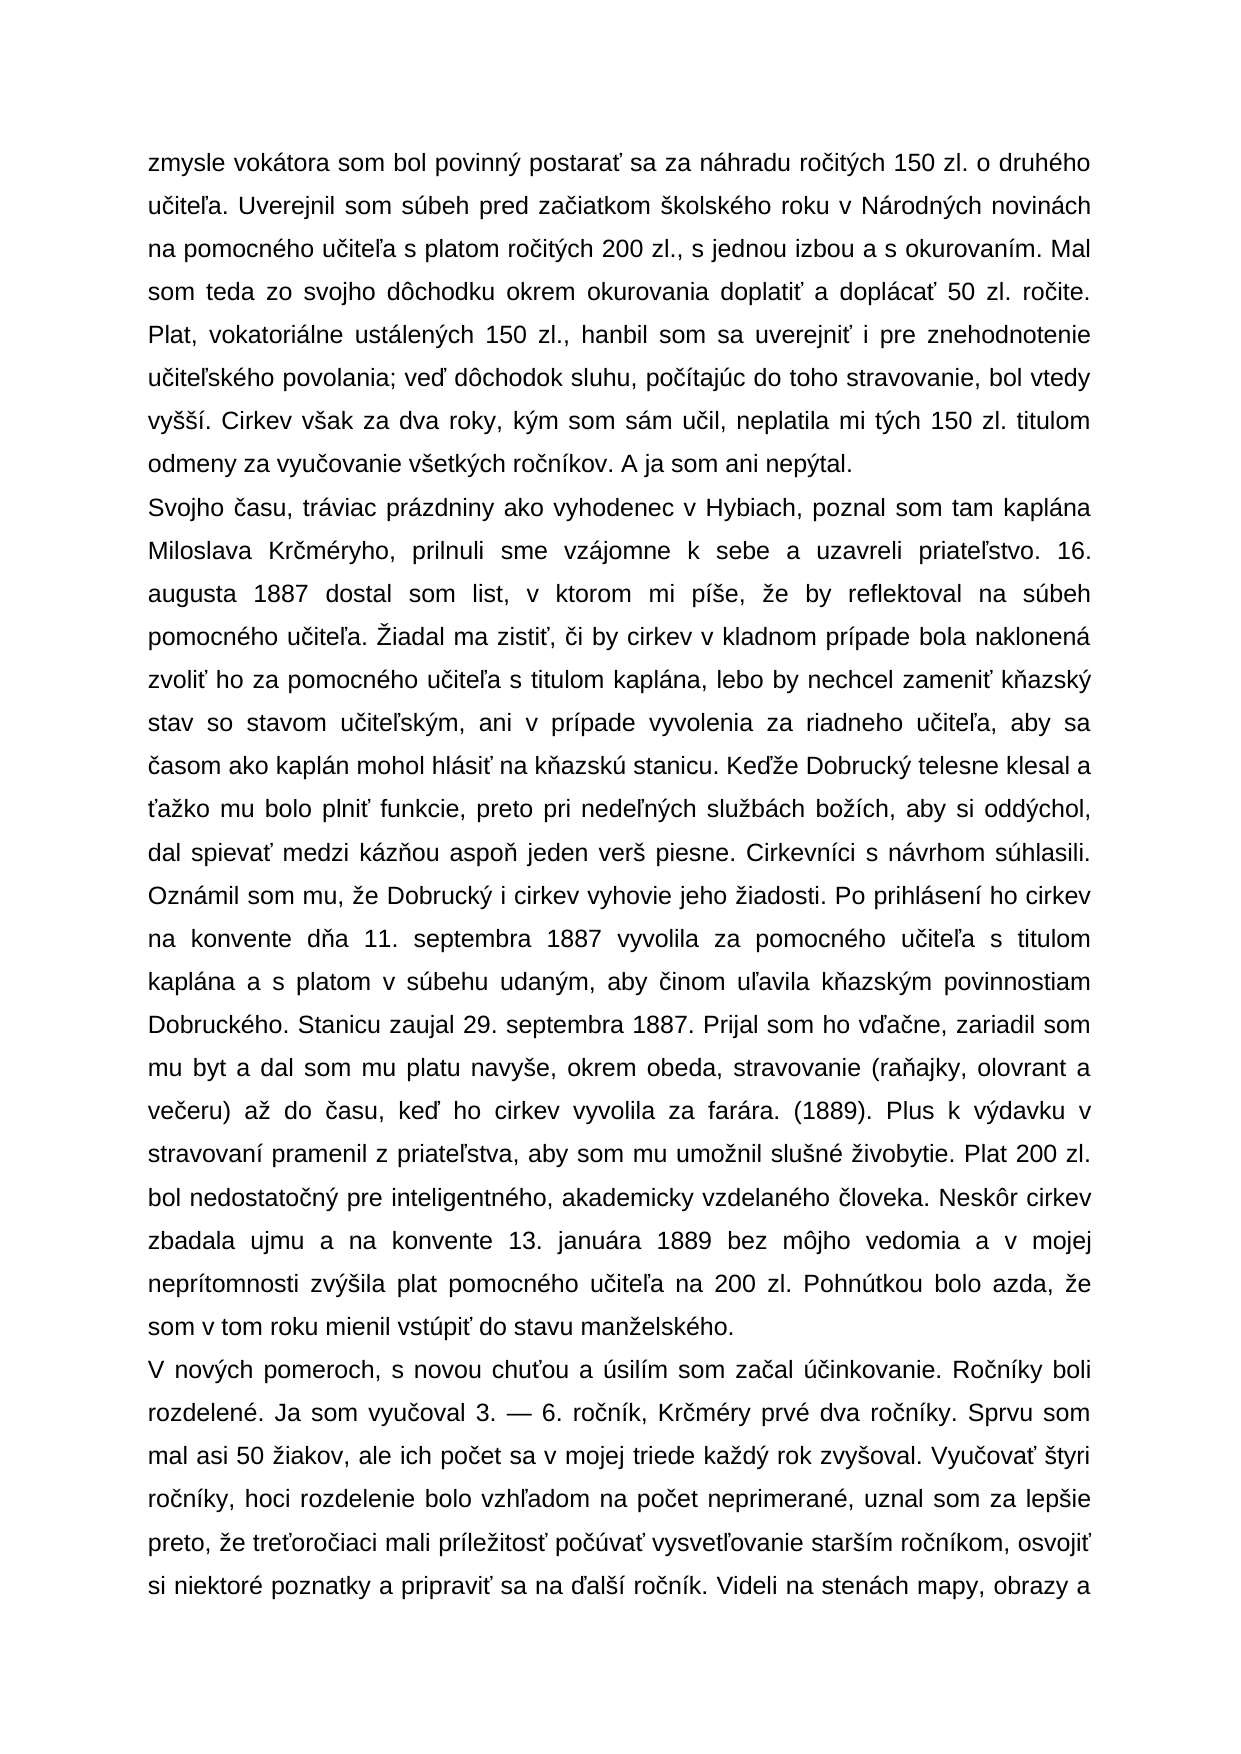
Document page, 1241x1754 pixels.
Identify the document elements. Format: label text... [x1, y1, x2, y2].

text Svojho času, tráviac prázdniny ako vyhodenec v Hybiach, poznal som tam kaplána Miloslava Krčméryho, prilnuli sme vzájomne k sebe a uzavreli priateľstvo. 16. augusta 1887 dostal som list, v ktorom mi píše, že by reflektoval na súbeh pomocného učiteľa. Žiadal ma zistiť, či by cirkev v kladnom prípade bola naklonená zvoliť ho za pomocného učiteľa s titulom kaplána, lebo by nechcel zameniť kňazský stav so stavom učiteľským, ani v prípade vyvolenia za riadneho učiteľa, aby sa časom ako kaplán mohol hlásiť na kňazskú stanicu. Keďže Dobrucký telesne klesal a ťažko mu bolo plniť funkcie, preto pri nedeľných službách božích, aby si oddýchol, dal spievať medzi kázňou aspoň jeden verš piesne. Cirkevníci s návrhom súhlasili. Oznámil som mu, že Dobrucký i cirkev vyhovie jeho žiadosti. Po prihlásení ho cirkev na konvente dňa 11. septembra 1887 vyvolila za pomocného učiteľa s titulom kaplána a s platom v súbehu udaným, aby činom uľavila kňazským povinnostiam Dobruckého. Stanicu zaujal 29. septembra 1887. Prijal som ho vďačne, zariadil som mu byt a dal som mu platu navyše, okrem obeda, stravovanie (raňajky, olovrant a večeru) až do času, keď ho cirkev vyvolila za farára. (1889). Plus k výdavku v stravovaní pramenil z priateľstva, aby som mu umožnil slušné živobytie. Plat 200 zl. bol nedostatočný pre inteligentného, akademicky vzdelaného človeka. Neskôr cirkev zbadala ujmu a na konvente 13. januára 1889 bez môjho vedomia a v mojej neprítomnosti zvýšila plat pomocného učiteľa na 200 zl. Pohnútkou bolo azda, že som v tom roku mienil vstúpiť do stavu manželského. [148, 493, 1093, 1341]
text V nových pomeroch, s novou chuťou a úsilím som začal účinkovanie. Ročníky boli rozdelené. Ja som vyučoval 3. — 6. ročník, Krčméry prvé dva ročníky. Sprvu som mal asi 50 žiakov, ale ich počet sa v mojej triede každý rok zvyšoval. Vyučovať štyri ročníky, hoci rozdelenie bolo vzhľadom na počet neprimerané, uznal som za lepšie preto, že treťoročiaci mali príležitosť počúvať vysvetľovanie starším ročníkom, osvojiť si niektoré poznatky a pripraviť sa na ďalší ročník. Videli na stenách mapy, obrazy a [148, 1355, 1093, 1599]
text zmysle vokátora som bol povinný postarať sa za náhradu ročitých 150 zl. o druhého učiteľa. Uverejnil som súbeh pred začiatkom školského roku v Národných novinách na pomocného učiteľa s platom ročitých 200 zl., s jednou izbou a s okurovaním. Mal som teda zo svojho dôchodku okrem okurovania doplatiť a doplácať 50 zl. ročite. Plat, vokatoriálne ustálených 150 zl., hanbil som sa uverejniť i pre znehodnotenie učiteľského povolania; veď dôchodok sluhu, počítajúc do toho stravovanie, bol vtedy vyšší. Cirkev však za dva roky, kým som sám učil, neplatila mi tých 150 zl. titulom odmeny za vyučovanie všetkých ročníkov. A ja som ani nepýtal. [148, 148, 1093, 478]
